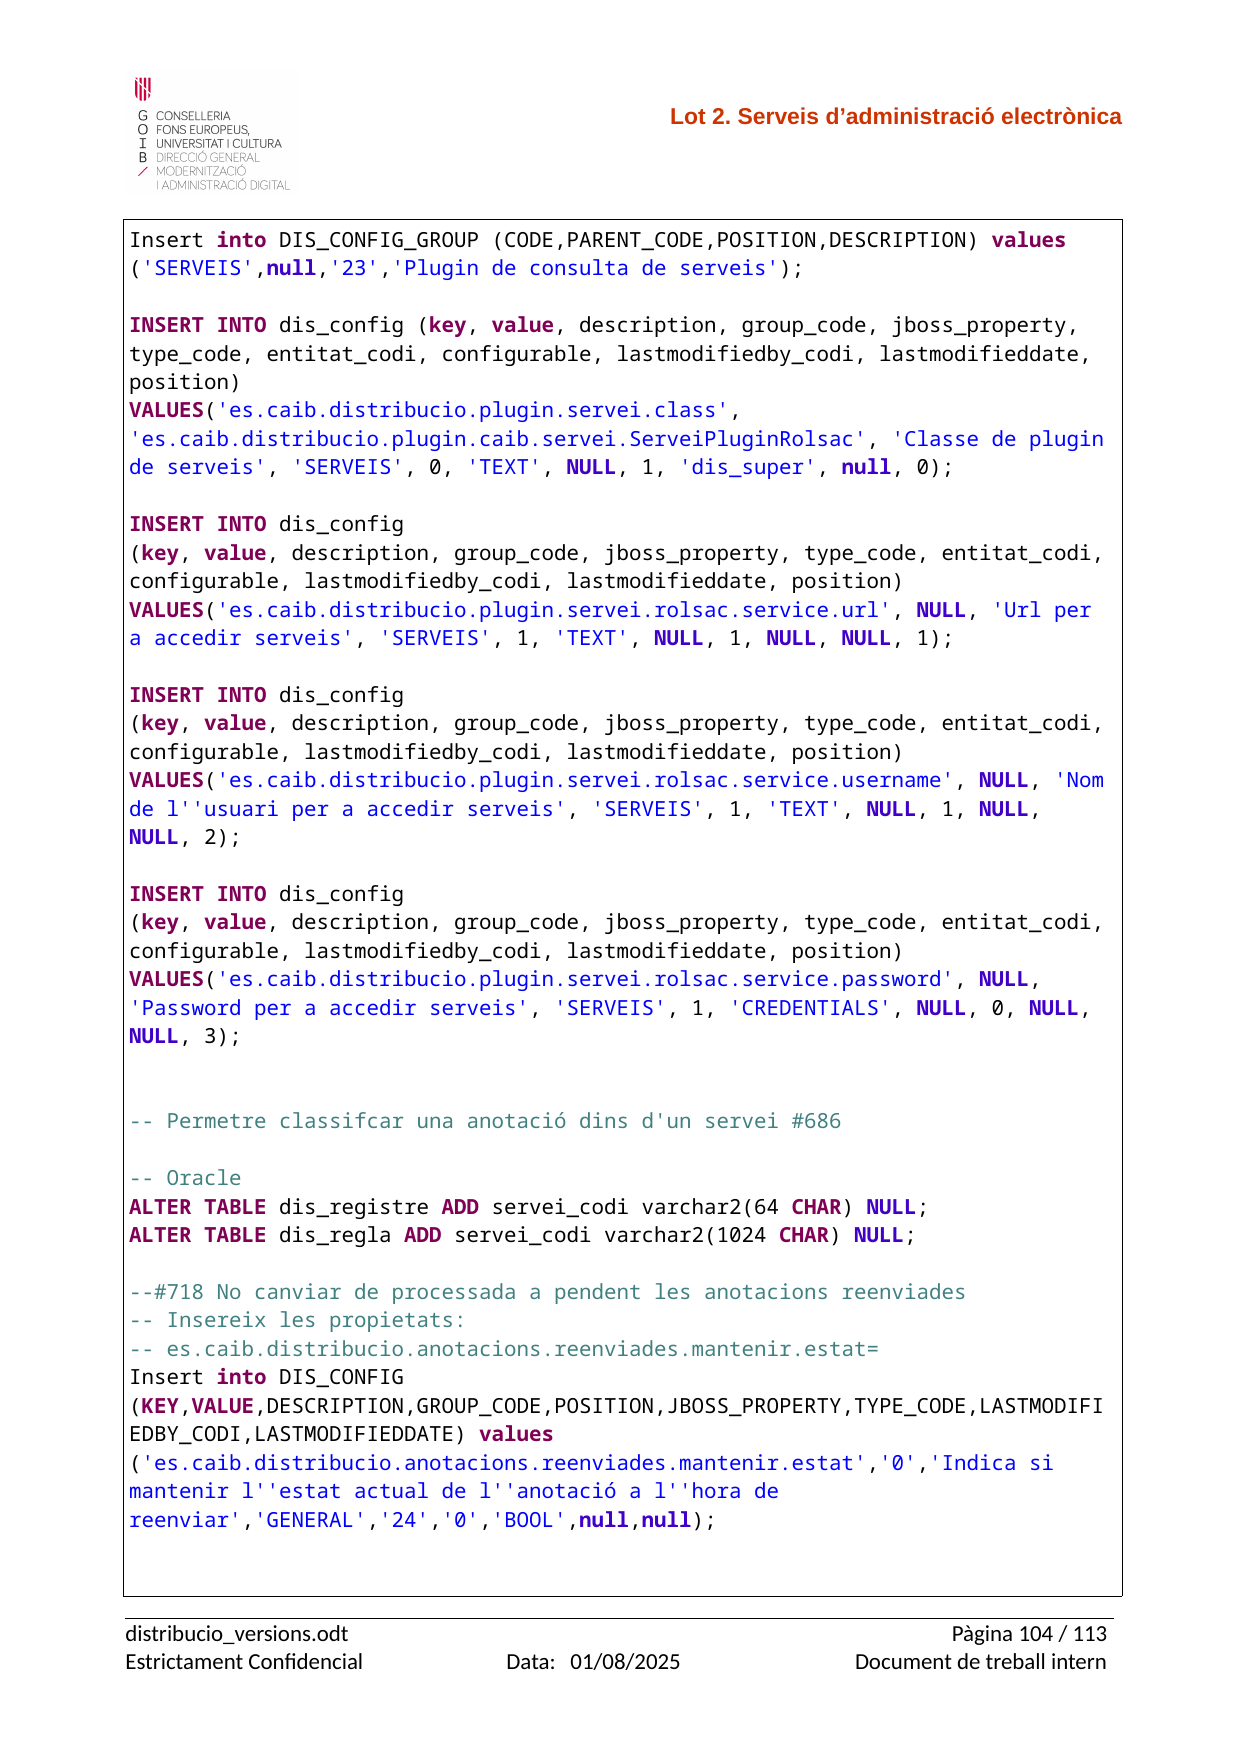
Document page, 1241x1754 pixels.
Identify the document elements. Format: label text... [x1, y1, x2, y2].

picture [126, 70, 299, 197]
table_header Insert into DIS_CONFIG_GROUP (CODE,PARENT_CODE,POSITION,DESCRIPTION) values ('SERVEIS',null,'23','Plugin de consulta de serveis'); INSERT INTO dis_config (key, value, description, group_code, jboss_property, type_code, entitat_codi, configurable, lastmodifiedby_codi, lastmodifieddate, position) VALUES('es.caib.distribucio.plugin.servei.class', 'es.caib.distribucio.plugin.caib.servei.ServeiPluginRolsac', 'Classe de plugin de serveis', 'SERVEIS', 0, 'TEXT', NULL, 1, 'dis_super', null, 0); INSERT INTO dis_config (key, value, description, group_code, jboss_property, type_code, entitat_codi, configurable, lastmodifiedby_codi, lastmodifieddate, position) VALUES('es.caib.distribucio.plugin.servei.rolsac.service.url', NULL, 'Url per a accedir serveis', 'SERVEIS', 1, 'TEXT', NULL, 1, NULL, NULL, 1); INSERT INTO dis_config (key, value, description, group_code, jboss_property, type_code, entitat_codi, configurable, lastmodifiedby_codi, lastmodifieddate, position) VALUES('es.caib.distribucio.plugin.servei.rolsac.service.username', NULL, 'Nom de l''usuari per a accedir serveis', 'SERVEIS', 1, 'TEXT', NULL, 1, NULL, NULL, 2); INSERT INTO dis_config (key, value, description, group_code, jboss_property, type_code, entitat_codi, configurable, lastmodifiedby_codi, lastmodifieddate, position) VALUES('es.caib.distribucio.plugin.servei.rolsac.service.password', NULL, 'Password per a accedir serveis', 'SERVEIS', 1, 'CREDENTIALS', NULL, 0, NULL, NULL, 3); -- Permetre classifcar una anotació dins d'un servei #686 -- Oracle ALTER TABLE dis_registre ADD servei_codi varchar2(64 CHAR) NULL; ALTER TABLE dis_regla ADD servei_codi varchar2(1024 CHAR) NULL; --#718 No canviar de processada a pendent les anotacions reenviades -- Insereix les propietats: -- es.caib.distribucio.anotacions.reenviades.mantenir.estat= Insert into DIS_CONFIG (KEY,VALUE,DESCRIPTION,GROUP_CODE,POSITION,JBOSS_PROPERTY,TYPE_CODE,LASTMODIFIEDBY_CODI,LASTMODIFIEDDATE) values ('es.caib.distribucio.anotacions.reenviades.mantenir.estat','0','Indica si mantenir l''estat actual de l''anotació a l''hora de reenviar','GENERAL','24','0','BOOL',null,null); [124, 220, 1122, 1596]
